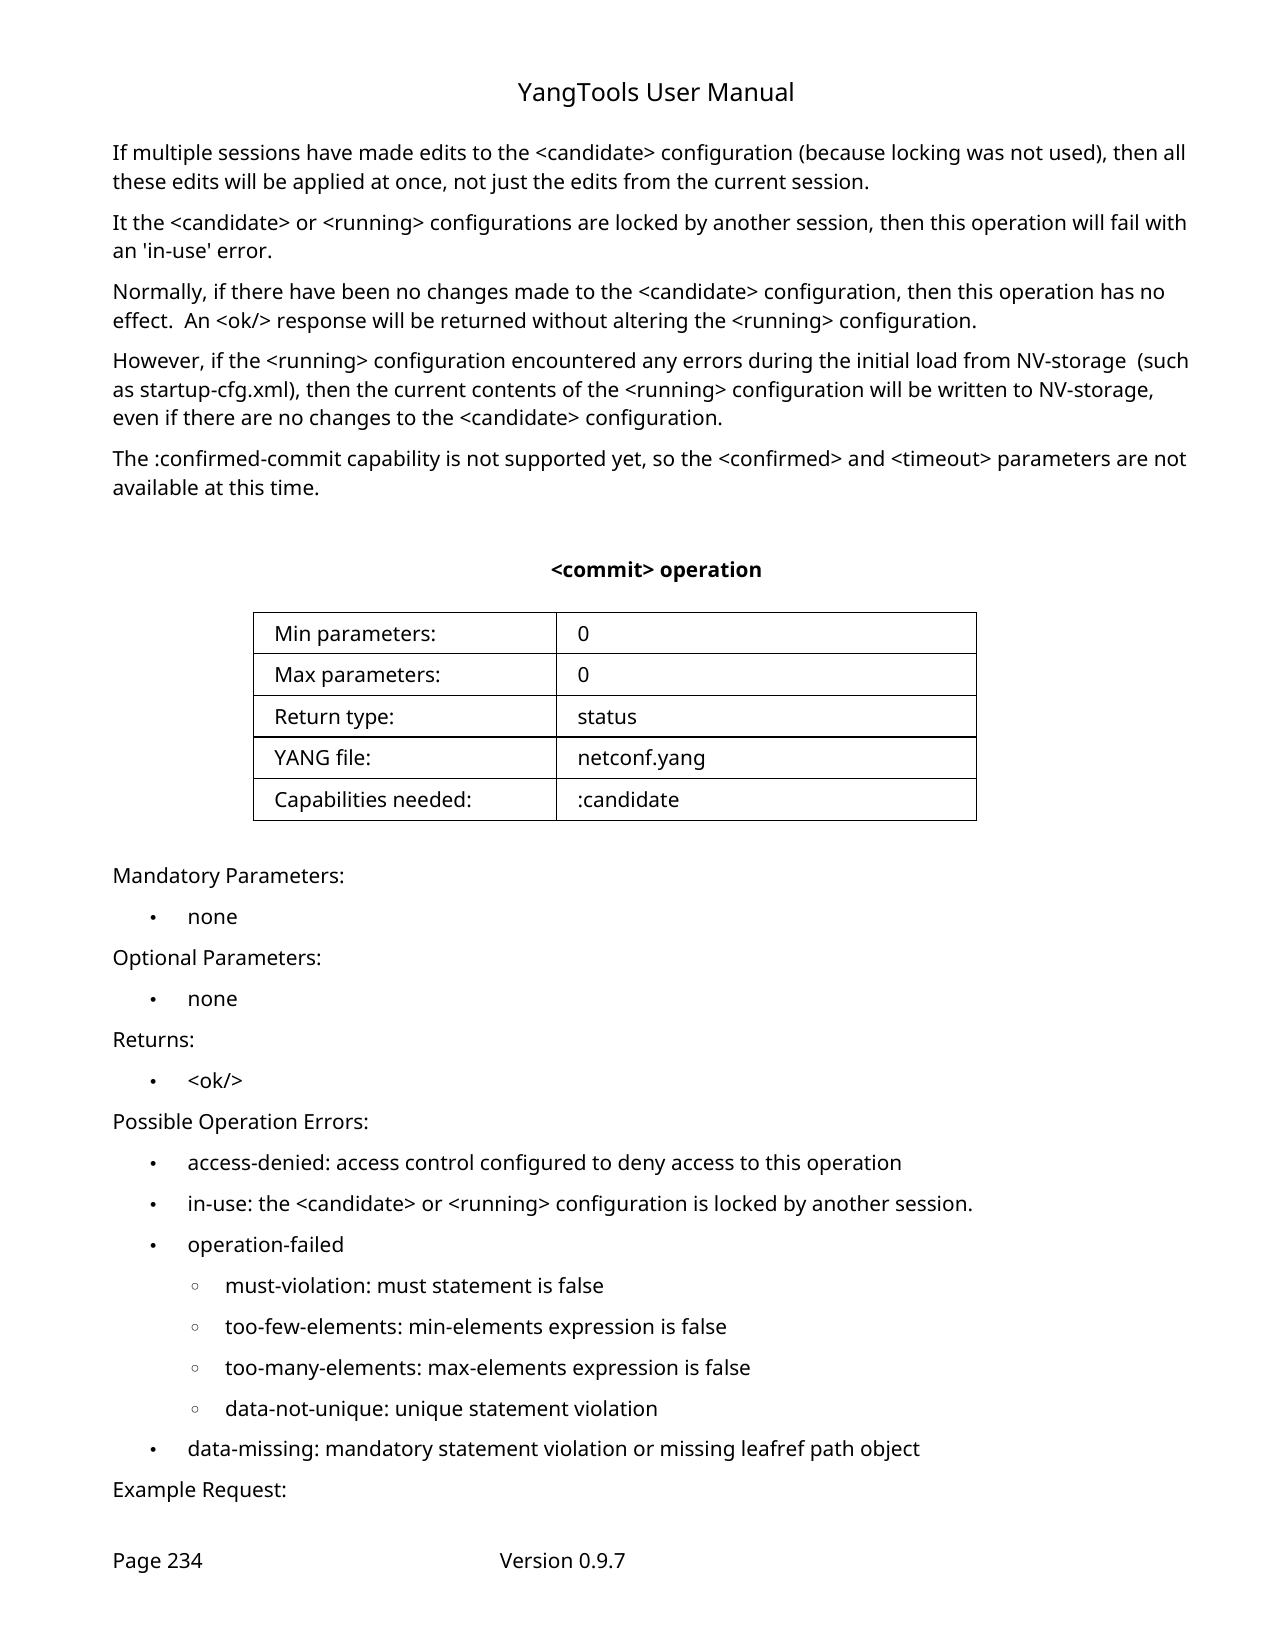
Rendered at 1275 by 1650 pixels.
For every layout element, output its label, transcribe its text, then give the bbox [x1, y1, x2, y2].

text Mandatory Parameters: [112, 861, 1200, 890]
text Returns: [112, 1025, 1200, 1054]
table_header Min parameters: [254, 613, 556, 653]
list too-many-elements: max-elements expression is false [187, 1353, 1200, 1381]
table_cell Max parameters: [254, 654, 556, 695]
text However, if the <running> configuration encountered any errors during the initial load from NV-storage (such as startup-cfg.xml), then the current contents of the <running> configuration will be written to NV-storage, even if there are no changes to the <candidate> configuration. [112, 347, 1200, 432]
text If multiple sessions have made edits to the <candidate> configuration (because locking was not used), then all these edits will be applied at once, not just the edits from the current session. [112, 138, 1200, 195]
table_cell YANG file: [254, 738, 556, 778]
table_cell :candidate [557, 779, 976, 819]
table_cell 0 [557, 654, 976, 695]
list data-missing: mandatory statement violation or missing leafref path object [150, 1434, 1200, 1463]
list data-not-unique: unique statement violation [187, 1394, 1200, 1422]
subtitle <commit> operation [127, 555, 1185, 583]
list none [150, 984, 1200, 1013]
table_cell status [557, 696, 976, 736]
list in-use: the <candidate> or <running> configuration is locked by another session. [150, 1189, 1200, 1217]
text Normally, if there have been no changes made to the <candidate> configuration, then this operation has no effect. An <ok/> response will be returned without altering the <running> configuration. [112, 277, 1200, 334]
table_header 0 [557, 613, 976, 653]
list must-violation: must statement is false [187, 1271, 1200, 1299]
list too-few-elements: min-elements expression is false [187, 1312, 1200, 1340]
text Optional Parameters: [112, 943, 1200, 972]
table_cell Return type: [254, 696, 556, 736]
text The :confirmed-commit capability is not supported yet, so the <confirmed> and <timeout> parameters are not available at this time. [112, 444, 1200, 501]
table_cell netconf.yang [557, 738, 976, 778]
list none [150, 902, 1200, 931]
text It the <candidate> or <running> configurations are locked by another session, then this operation will fail with an 'in-use' error. [112, 208, 1200, 265]
text Possible Operation Errors: [112, 1107, 1200, 1136]
table_cell Capabilities needed: [254, 779, 556, 819]
text Example Request: [112, 1476, 1200, 1504]
list operation-failed [150, 1230, 1200, 1258]
list <ok/> [150, 1066, 1200, 1094]
list access-denied: access control configured to deny access to this operation [150, 1148, 1200, 1176]
